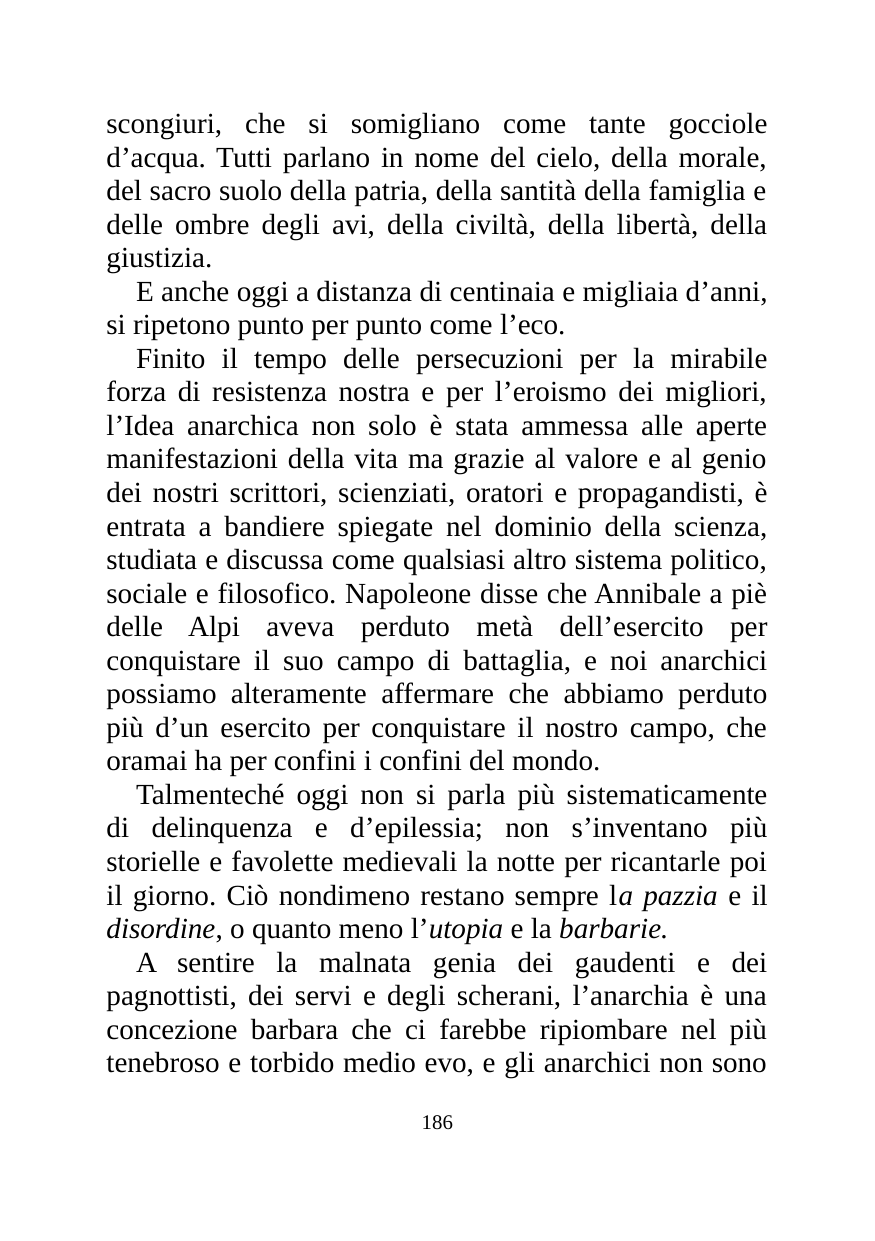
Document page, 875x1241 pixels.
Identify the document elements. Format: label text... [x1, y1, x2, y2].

text Finito il tempo delle persecuzioni per la mirabile forza di resistenza nostra e per l’eroismo dei migliori, l’Idea anarchica non solo è stata ammessa alle aperte manifestazioni della vita ma grazie al valore e al genio dei nostri scrittori, scienziati, oratori e propagandisti, è entrata a bandiere spiegate nel dominio della scienza, studiata e discussa come qualsiasi altro sistema politico, sociale e filosofico. Napoleone disse che Annibale a piè delle Alpi aveva perduto metà dell’esercito per conquistare il suo campo di battaglia, e noi anarchici possiamo alteramente affermare che abbiamo perduto più d’un esercito per conquistare il nostro campo, che oramai ha per confini i confini del mondo. [106, 341, 768, 777]
text E anche oggi a distanza di centinaia e migliaia d’anni, si ripetono punto per punto come l’eco. [106, 274, 768, 341]
text A sentire la malnata genia dei gaudenti e dei pagnottisti, dei servi e degli scherani, l’anarchia è una concezione barbara che ci farebbe ripiombare nel più tenebroso e torbido medio evo, e gli anarchici non sono [106, 945, 768, 1079]
text scongiuri, che si somigliano come tante gocciole d’acqua. Tutti parlano in nome del cielo, della morale, del sacro suolo della patria, della santità della famiglia e delle ombre degli avi, della civiltà, della libertà, della giustizia. [106, 106, 768, 274]
text Talmenteché oggi non si parla più sistematicamente di delinquenza e d’epilessia; non s’inventano più storielle e favolette medievali la notte per ricantarle poi il giorno. Ciò nondimeno restano sempre la pazzia e il disordine, o quanto meno l’utopia e la barbarie. [106, 777, 768, 945]
